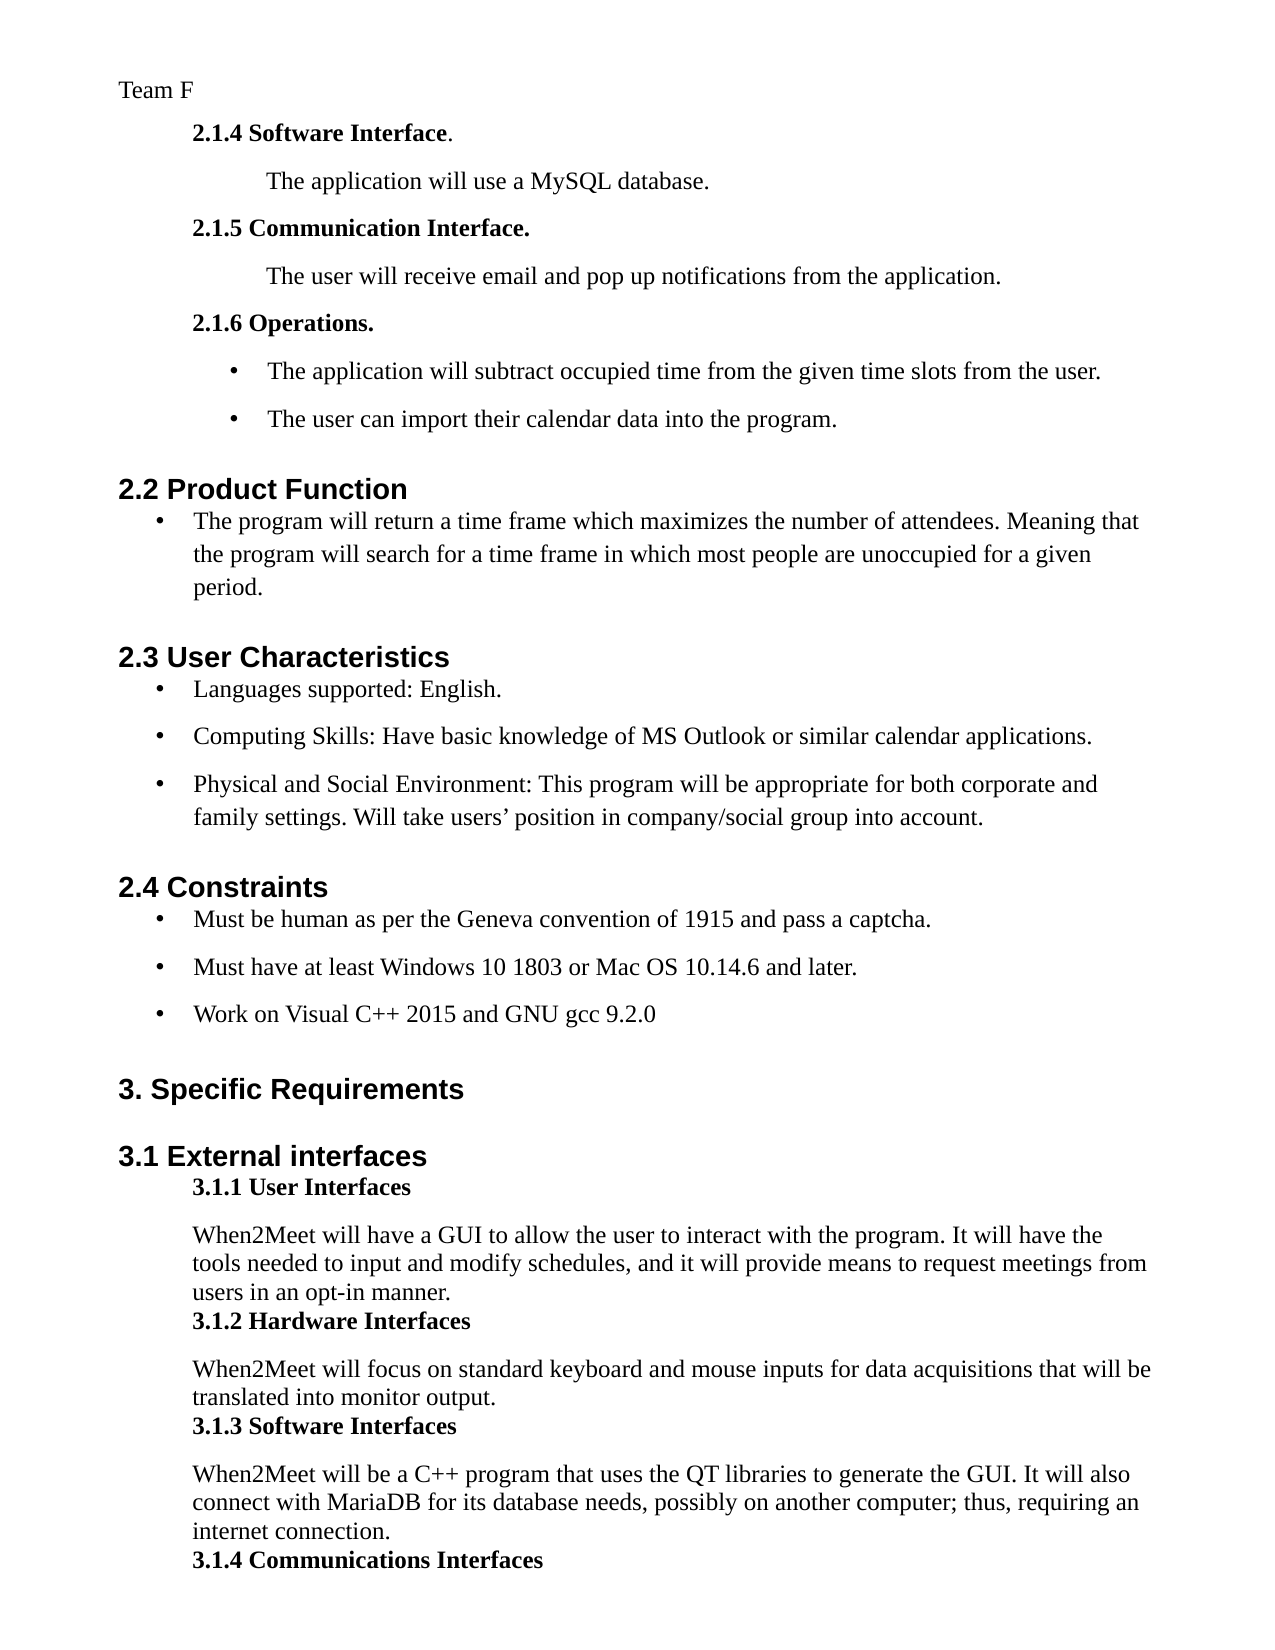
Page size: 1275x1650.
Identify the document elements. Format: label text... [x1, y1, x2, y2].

list Must have at least Windows 10 1803 or Mac OS 10.14.6 and later. [156, 952, 1157, 980]
subtitle 2.4 Constraints [118, 870, 1157, 904]
text When2Meet will be a C++ program that uses the QT libraries to generate the GUI. It will also connect with MariaDB for its database needs, possibly on another computer; thus, requiring an internet connection. [192, 1459, 1157, 1545]
text 3.1.2 Hardware Interfaces [192, 1306, 1157, 1335]
text When2Meet will focus on standard keyboard and mouse inputs for data acquisitions that will be translated into monitor output. [192, 1354, 1157, 1411]
text When2Meet will have a GUI to allow the user to interact with the program. It will have the tools needed to input and modify schedules, and it will provide means to request meetings from users in an opt-in manner. [192, 1220, 1157, 1306]
text 3.1.3 Software Interfaces [192, 1411, 1157, 1440]
list Work on Visual C++ 2015 and GNU gcc 9.2.0 [156, 999, 1157, 1028]
subtitle 2.3 User Characteristics [118, 640, 1157, 674]
list Physical and Social Environment: This program will be appropriate for both corporate and family settings. Will take users’ position in company/social group into account. [156, 769, 1157, 831]
subtitle 2.2 Product Function [118, 472, 1157, 506]
subtitle 3.1 External interfaces [118, 1139, 1157, 1172]
text 2.1.5 Communication Interface. [192, 213, 1157, 242]
list Must be human as per the Geneva convention of 1915 and pass a captcha. [156, 904, 1157, 933]
text 3.1.1 User Interfaces [192, 1172, 1157, 1201]
subtitle 3. Specific Requirements [118, 1072, 1157, 1105]
list The application will subtract occupied time from the given time slots from the user. [229, 356, 1157, 385]
text 2.1.6 Operations. [192, 308, 1157, 337]
list The user can import their calendar data into the program. [229, 404, 1157, 432]
list Computing Skills: Have basic knowledge of MS Outlook or similar calendar applications. [156, 721, 1157, 750]
text 2.1.4 Software Interface. [192, 118, 1157, 147]
list The program will return a time frame which maximizes the number of attendees. Meaning that the program will search for a time frame in which most people are unoccupied for a given period. [156, 506, 1157, 601]
list Languages supported: English. [156, 674, 1157, 702]
text The user will receive email and pop up notifications from the application. [192, 261, 1157, 290]
text The application will use a MySQL database. [192, 166, 1157, 194]
text 3.1.4 Communications Interfaces [192, 1545, 1157, 1574]
